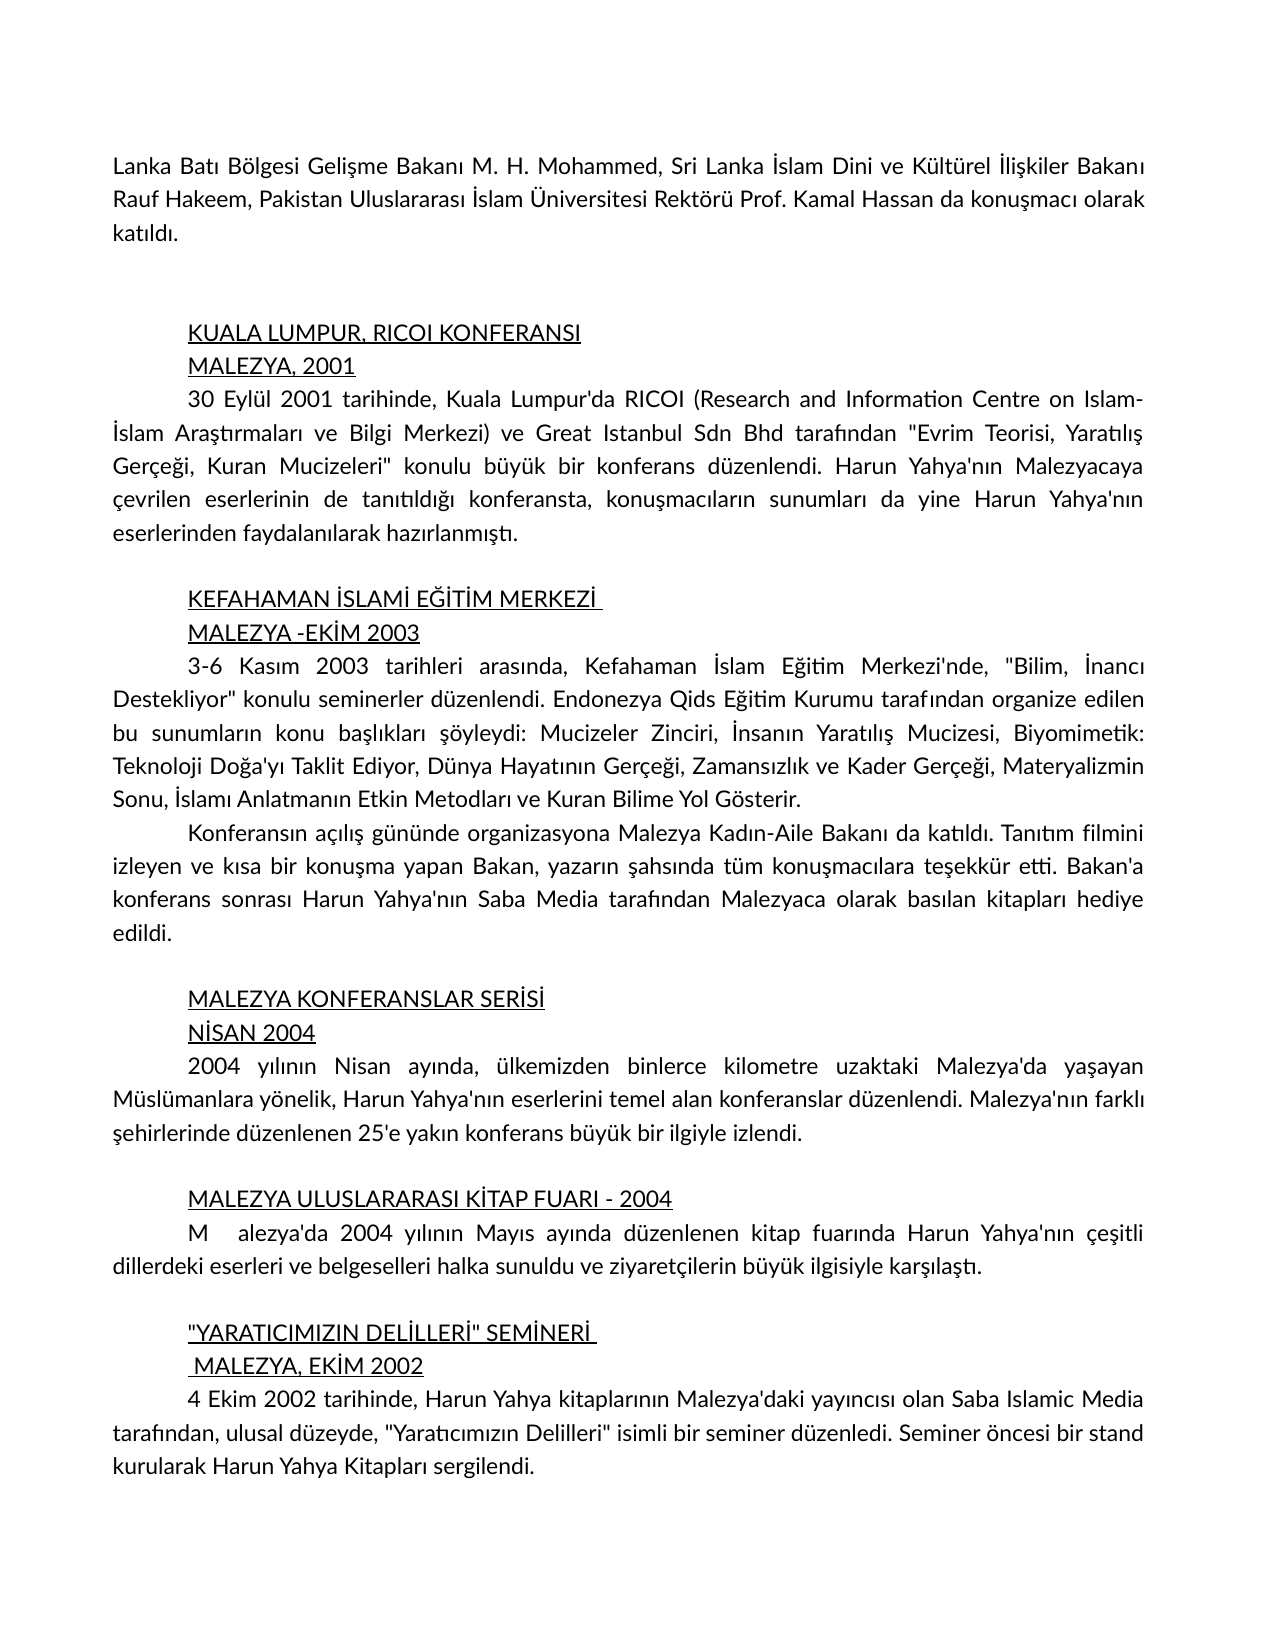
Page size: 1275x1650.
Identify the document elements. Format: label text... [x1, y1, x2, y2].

text MALEZYA KONFERANSLAR serİSİ [112, 981, 1145, 1014]
text "YARATICIMIZIN DELİLLERİ" SEMİNERİ [112, 1314, 1145, 1348]
text 3-6 Kasım 2003 tarihleri arasında, Kefahaman İslam Eğitim Merkezi'nde, "Bilim, İnancı Destekliyor" konulu seminerler düzenlendi. Endonezya Qids Eğitim Kurumu tarafından organize edilen bu sunumların konu başlıkları şöyleydi: Mucizeler Zinciri, İnsanın Yaratılış Mucizesi, Biyomimetik: Teknoloji Doğa'yı Taklit Ediyor, Dünya Hayatının Gerçeği, Zamansızlık ve Kader Gerçeği, Materyalizmin Sonu, İslamı Anlatmanın Etkin Metodları ve Kuran Bilime Yol Gösterir. [112, 648, 1145, 814]
text KUALA LUMPUR, RICOI KONFERANSI [112, 314, 1145, 348]
text 30 Eylül 2001 tarihinde, Kuala Lumpur'da RICOI (Research and Information Centre on Islam-İslam Araştırmaları ve Bilgi Merkezi) ve Great Istanbul Sdn Bhd tarafından "Evrim Teorisi, Yaratılış Gerçeği, Kuran Mucizeleri" konulu büyük bir konferans düzenlendi. Harun Yahya'nın Malezyacaya çevrilen eserlerinin de tanıtıldığı konferansta, konuşmacıların sunumları da yine Harun Yahya'nın eserlerinden faydalanılarak hazırlanmıştı. [112, 381, 1145, 548]
text MALEZYA, 2001 [112, 348, 1145, 381]
text KEFAHAMAN İslamİ eĞİTİM MERKEZİ [112, 581, 1145, 614]
text Malezya'da 2004 yılının Mayıs ayında düzenlenen kitap fuarında Harun Yahya'nın çeşitli dillerdeki eserleri ve belgeselleri halka sunuldu ve ziyaretçilerin büyük ilgisiyle karşılaştı. [112, 1214, 1145, 1281]
text Konferansın açılış gününde organizasyona Malezya Kadın-Aile Bakanı da katıldı. Tanıtım filmini izleyen ve kısa bir konuşma yapan Bakan, yazarın şahsında tüm konuşmacılara teşekkür etti. Bakan'a konferans sonrası Harun Yahya'nın Saba Media tarafından Malezyaca olarak basılan kitapları hediye edildi. [112, 814, 1145, 948]
text NİSAN 2004 [112, 1014, 1145, 1048]
text 2004 yılının Nisan ayında, ülkemizden binlerce kilometre uzaktaki Malezya'da yaşayan Müslümanlara yönelik, Harun Yahya'nın eserlerini temel alan konferanslar düzenlendi. Malezya'nın farklı şehirlerinde düzenlenen 25'e yakın konferans büyük bir ilgiyle izlendi. [112, 1048, 1145, 1148]
text MALEZYA -EKİM 2003 [112, 614, 1145, 648]
text 4 Ekim 2002 tarihinde, Harun Yahya kitaplarının Malezya'daki yayıncısı olan Saba Islamic Media tarafından, ulusal düzeyde, "Yaratıcımızın Delilleri" isimli bir seminer düzenledi. Seminer öncesi bir stand kurularak Harun Yahya Kitapları sergilendi. [112, 1381, 1145, 1481]
text MALEZYA ULUSLARARASI KİTAP FUARI - 2004 [112, 1181, 1145, 1214]
text Lanka Batı Bölgesi Gelişme Bakanı M. H. Mohammed, Sri Lanka İslam Dini ve Kültürel İlişkiler Bakanı Rauf Hakeem, Pakistan Uluslararası İslam Üniversitesi Rektörü Prof. Kamal Hassan da konuşmacı olarak katıldı. [112, 148, 1145, 248]
text MALEZYA, EKİM 2002 [112, 1348, 1145, 1381]
